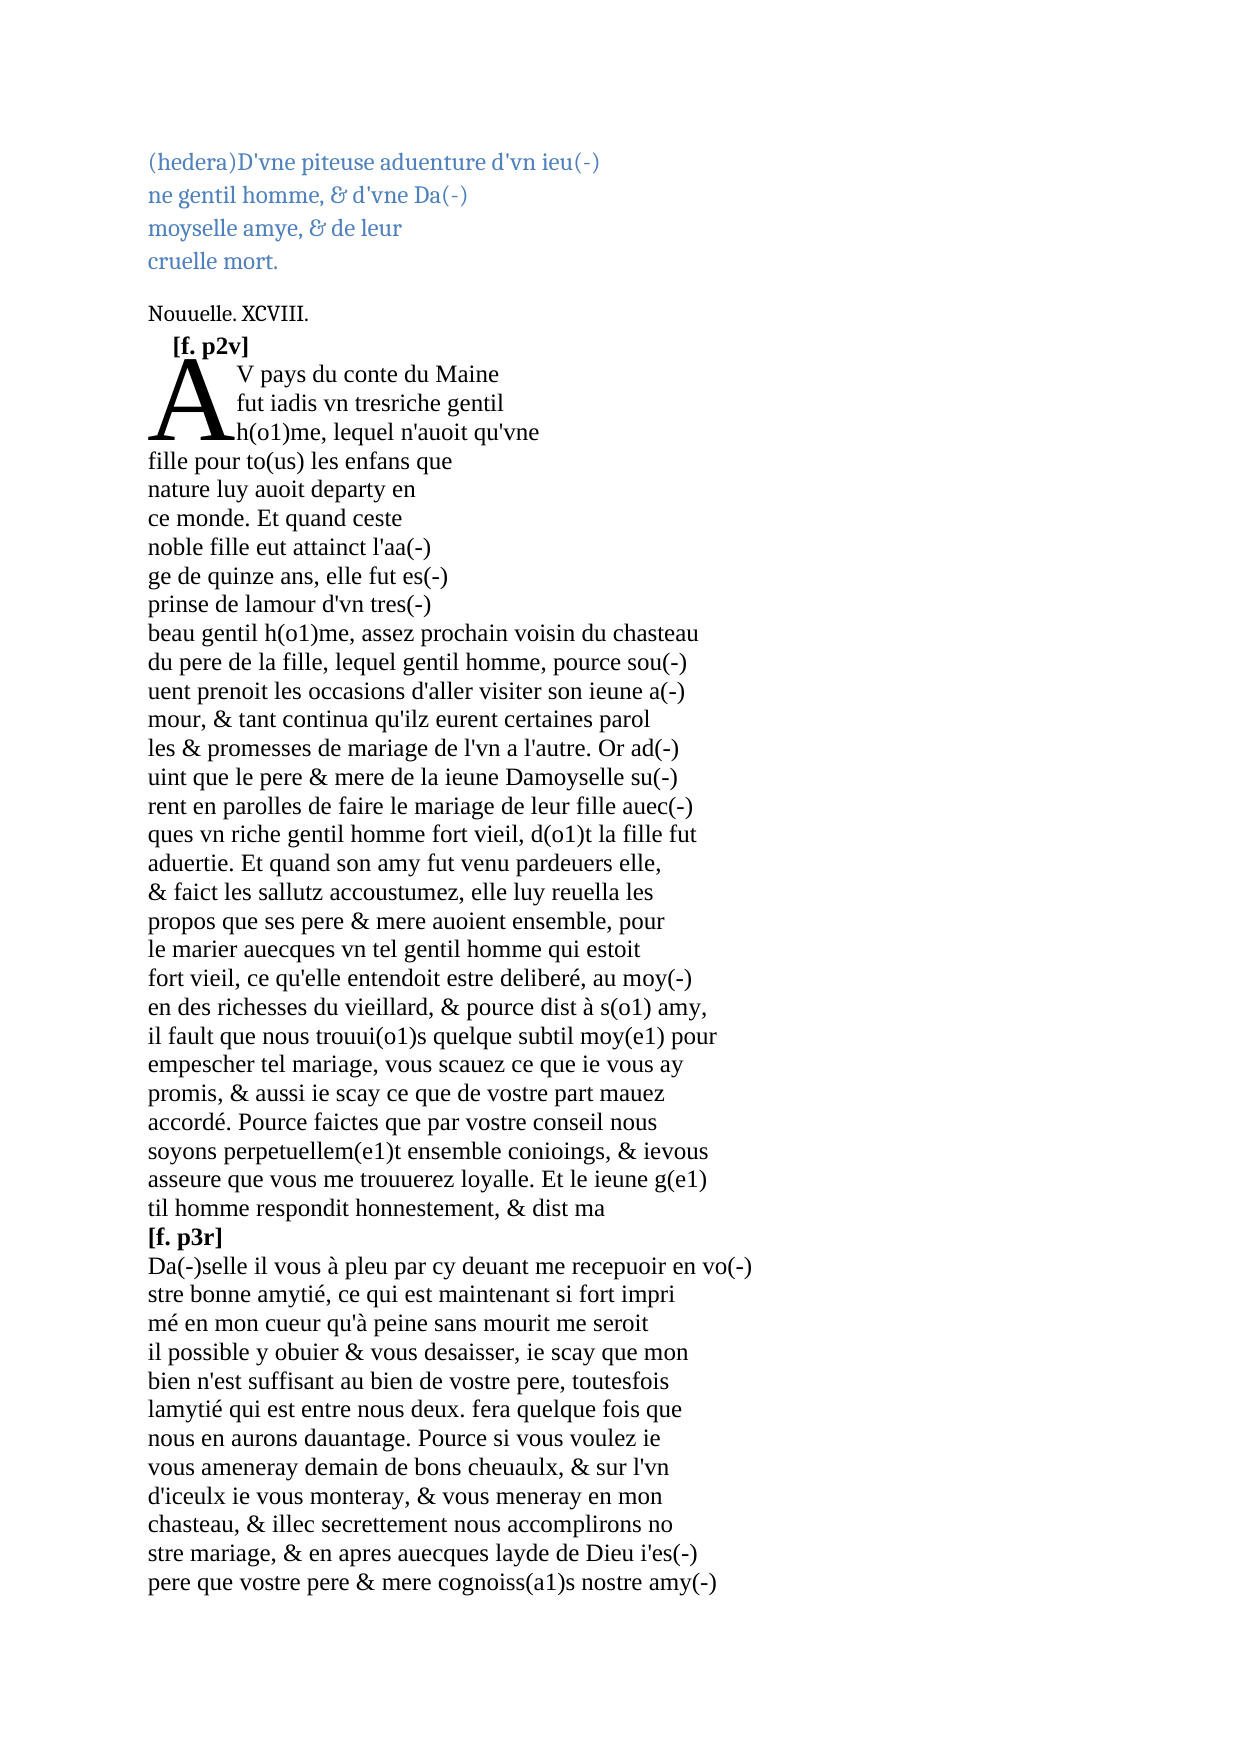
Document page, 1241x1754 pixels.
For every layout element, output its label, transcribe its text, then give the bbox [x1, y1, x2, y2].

subtitle Nouuelle. XCVIII. [148, 301, 1093, 327]
text [f. p2v] [148, 331, 1093, 359]
subtitle (hedera)D'vne piteuse aduenture d'vn ieu(-) ne gentil homme, & d'vne Da(-) moyselle amye, & de leur cruelle mort. [148, 148, 1093, 275]
text AV pays du conte du Maine fut iadis vn tresriche gentil h(o1)me, lequel n'auoit qu'vne fille pour to(us) les enfans que nature luy auoit departy en ce monde. Et quand ceste noble fille eut attainct l'aa(-) ge de quinze ans, elle fut es(-) prinse de lamour d'vn tres(-) beau gentil h(o1)me, assez prochain voisin du chasteau du pere de la fille, lequel gentil homme, pource sou(-) uent prenoit les occasions d'aller visiter son ieune a(-) mour, & tant continua qu'ilz eurent certaines parol les & promesses de mariage de l'vn a l'autre. Or ad(-) uint que le pere & mere de la ieune Damoyselle su(-) rent en parolles de faire le mariage de leur fille auec(-) ques vn riche gentil homme fort vieil, d(o1)t la fille fut aduertie. Et quand son amy fut venu pardeuers elle, & faict les sallutz accoustumez, elle luy reuella les propos que ses pere & mere auoient ensemble, pour le marier auecques vn tel gentil homme qui estoit fort vieil, ce qu'elle entendoit estre deliberé, au moy(-) en des richesses du vieillard, & pource dist à s(o1) amy, il fault que nous trouui(o1)s quelque subtil moy(e1) pour empescher tel mariage, vous scauez ce que ie vous ay promis, & aussi ie scay ce que de vostre part mauez accordé. Pource faictes que par vostre conseil nous soyons perpetuellem(e1)t ensemble conioings, & ievous asseure que vous me trouuerez loyalle. Et le ieune g(e1) til homme respondit honnestement, & dist ma [f. p3r] Da(-)selle il vous à pleu par cy deuant me recepuoir en vo(-) stre bonne amytié, ce qui est maintenant si fort impri mé en mon cueur qu'à peine sans mourit me seroit il possible y obuier & vous desaisser, ie scay que mon bien n'est suffisant au bien de vostre pere, toutesfois lamytié qui est entre nous deux. fera quelque fois que nous en aurons dauantage. Pource si vous voulez ie vous ameneray demain de bons cheuaulx, & sur l'vn d'iceulx ie vous monteray, & vous meneray en mon chasteau, & illec secrettement nous accomplirons no stre mariage, & en apres auecques layde de Dieu i'es(-) pere que vostre pere & mere cognoiss(a1)s nostre amy(-) [148, 359, 1093, 1596]
